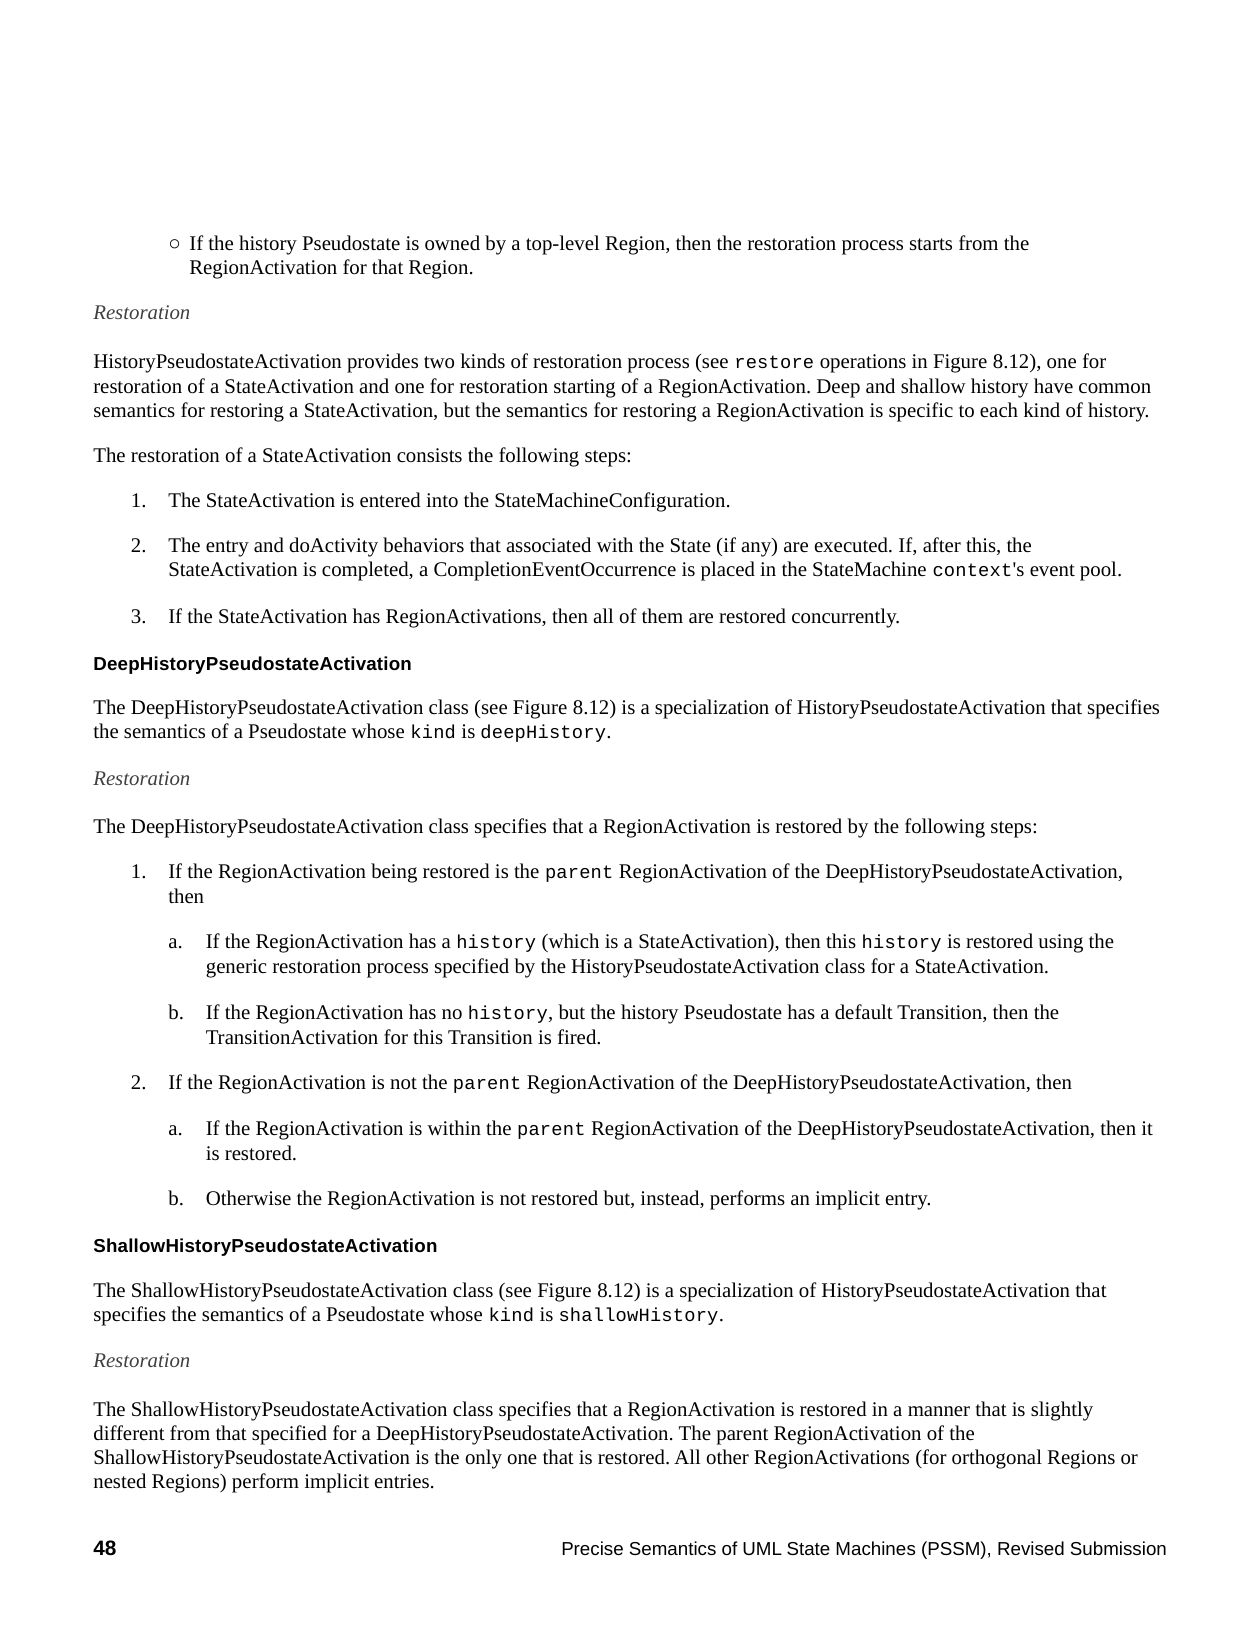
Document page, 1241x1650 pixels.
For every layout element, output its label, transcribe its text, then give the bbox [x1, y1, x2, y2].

text The DeepHistoryPseudostateActivation class (see Figure 8.12) is a specialization of HistoryPseudostateActivation that specifies the semantics of a Pseudostate whose kind is deepHistory. [93, 695, 1164, 744]
text HistoryPseudostateActivation provides two kinds of restoration process (see restore operations in Figure 8.12), one for restoration of a StateActivation and one for restoration starting of a RegionActivation. Deep and shallow history have common semantics for restoring a StateActivation, but the semantics for restoring a RegionActivation is specific to each kind of history. [93, 349, 1164, 422]
text The restoration of a StateActivation consists the following steps: [93, 443, 1164, 467]
list The StateActivation is entered into the StateMachineConfiguration. [131, 488, 1164, 512]
text The DeepHistoryPseudostateActivation class specifies that a RegionActivation is restored by the following steps: [93, 814, 1164, 838]
subtitle ShallowHistoryPseudostateActivation [93, 1235, 1164, 1257]
list If the RegionActivation being restored is the parent RegionActivation of the DeepHistoryPseudostateActivation, then [131, 859, 1164, 908]
text The ShallowHistoryPseudostateActivation class specifies that a RegionActivation is restored in a manner that is slightly different from that specified for a DeepHistoryPseudostateActivation. The parent RegionActivation of the ShallowHistoryPseudostateActivation is the only one that is restored. All other RegionActivations (for orthogonal Regions or nested Regions) perform implicit entries. [93, 1397, 1164, 1493]
list If the history Pseudostate is owned by a top-level Region, then the restoration process starts from the RegionActivation for that Region. [168, 231, 1164, 279]
subtitle DeepHistoryPseudostateActivation [93, 653, 1164, 674]
list If the StateActivation has RegionActivations, then all of them are restored concurrently. [131, 603, 1164, 628]
list The entry and doActivity behaviors that associated with the State (if any) are executed. If, after this, the StateActivation is completed, a CompletionEventOccurrence is placed in the StateMachine context's event pool. [131, 533, 1164, 582]
list If the RegionActivation is not the parent RegionActivation of the DeepHistoryPseudostateActivation, then [131, 1070, 1164, 1095]
list If the RegionActivation is within the parent RegionActivation of the DeepHistoryPseudostateActivation, then it is restored. [168, 1116, 1164, 1165]
subtitle Restoration [93, 300, 1164, 324]
subtitle Restoration [93, 1348, 1164, 1372]
list If the RegionActivation has a history (which is a StateActivation), then this history is restored using the generic restoration process specified by the HistoryPseudostateActivation class for a StateActivation. [168, 929, 1164, 978]
list If the RegionActivation has no history, but the history Pseudostate has a default Transition, then the TransitionActivation for this Transition is fired. [168, 999, 1164, 1049]
text The ShallowHistoryPseudostateActivation class (see Figure 8.12) is a specialization of HistoryPseudostateActivation that specifies the semantics of a Pseudostate whose kind is shallowHistory. [93, 1278, 1164, 1327]
list Otherwise the RegionActivation is not restored but, instead, performs an implicit entry. [168, 1186, 1164, 1210]
subtitle Restoration [93, 765, 1164, 789]
